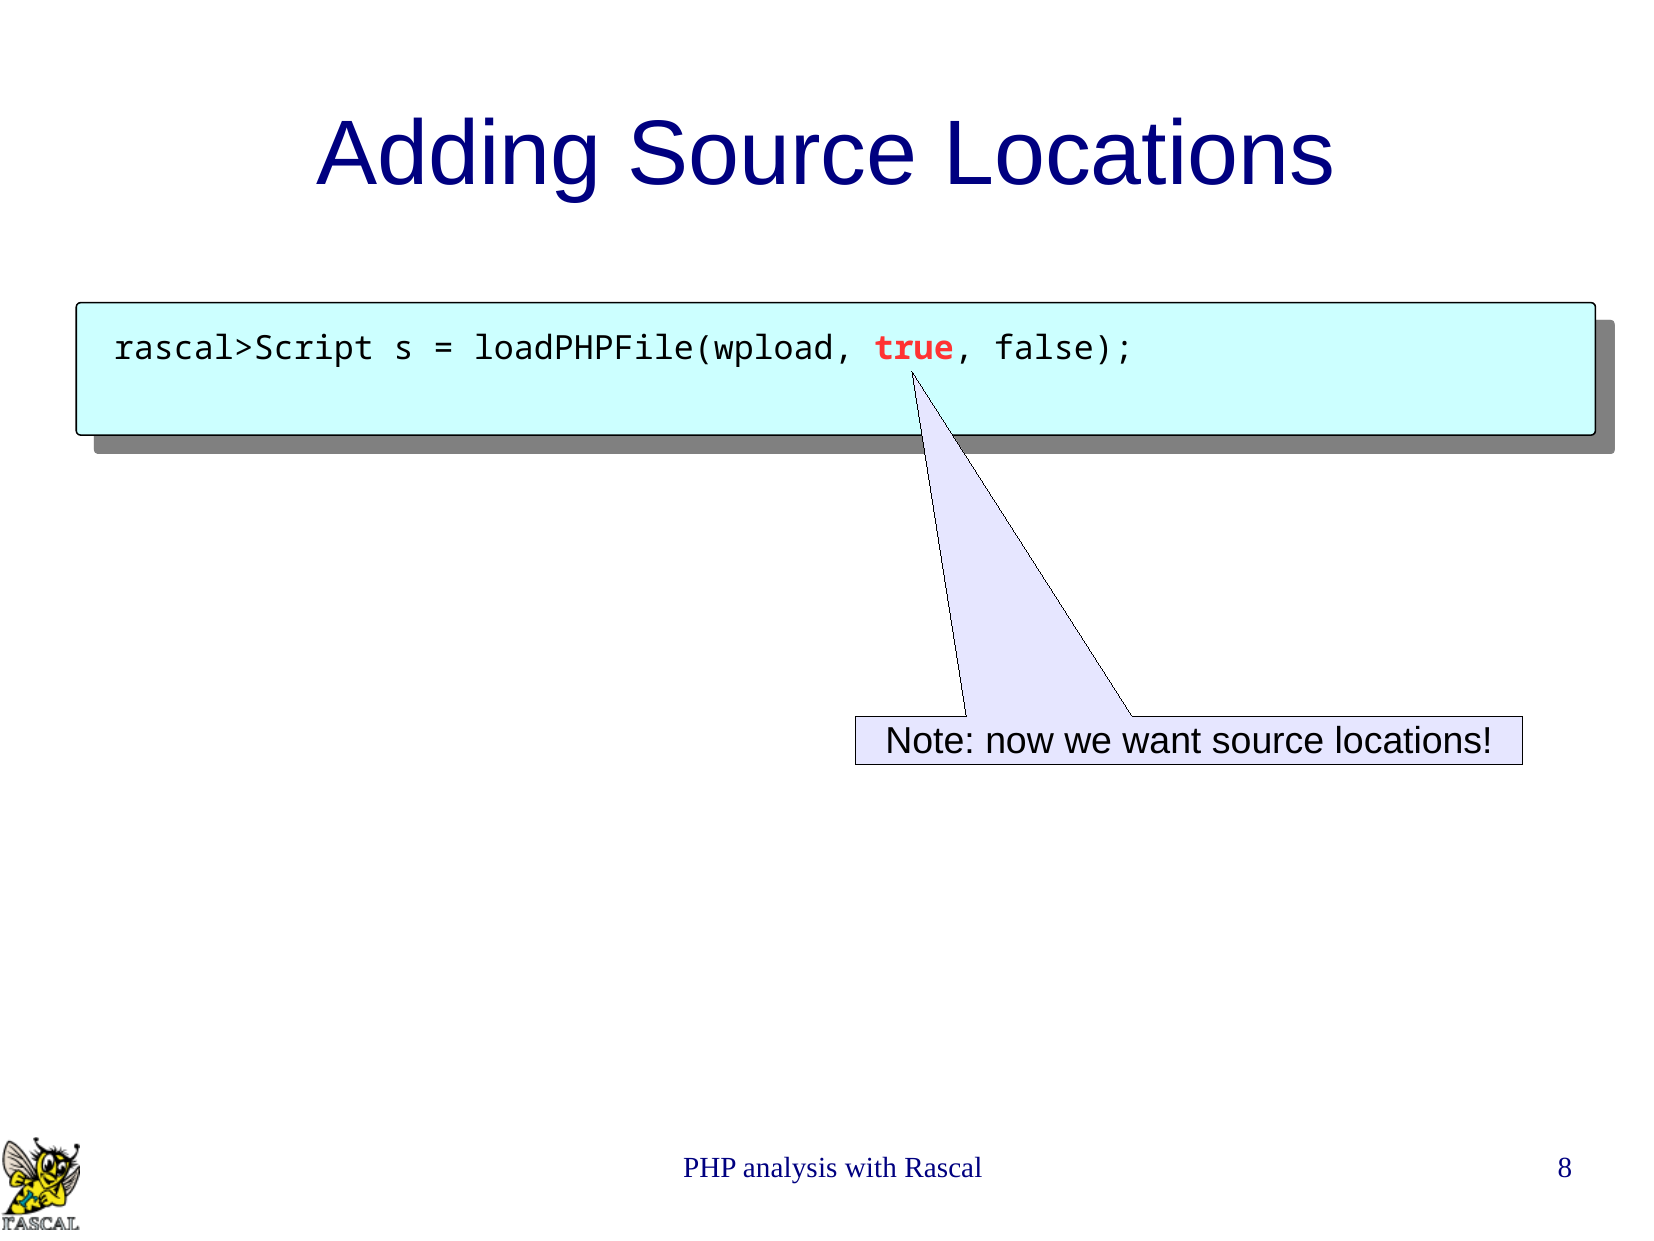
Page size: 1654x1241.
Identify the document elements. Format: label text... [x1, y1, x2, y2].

text_box Note: now we want source locations! [855, 371, 1523, 765]
title Adding Source Locations [82, 49, 1571, 257]
picture [1, 1137, 80, 1230]
text_box [76, 302, 1596, 436]
text_box rascal>Script s = loadPHPFile(wpload, true, false); [99, 316, 1591, 867]
